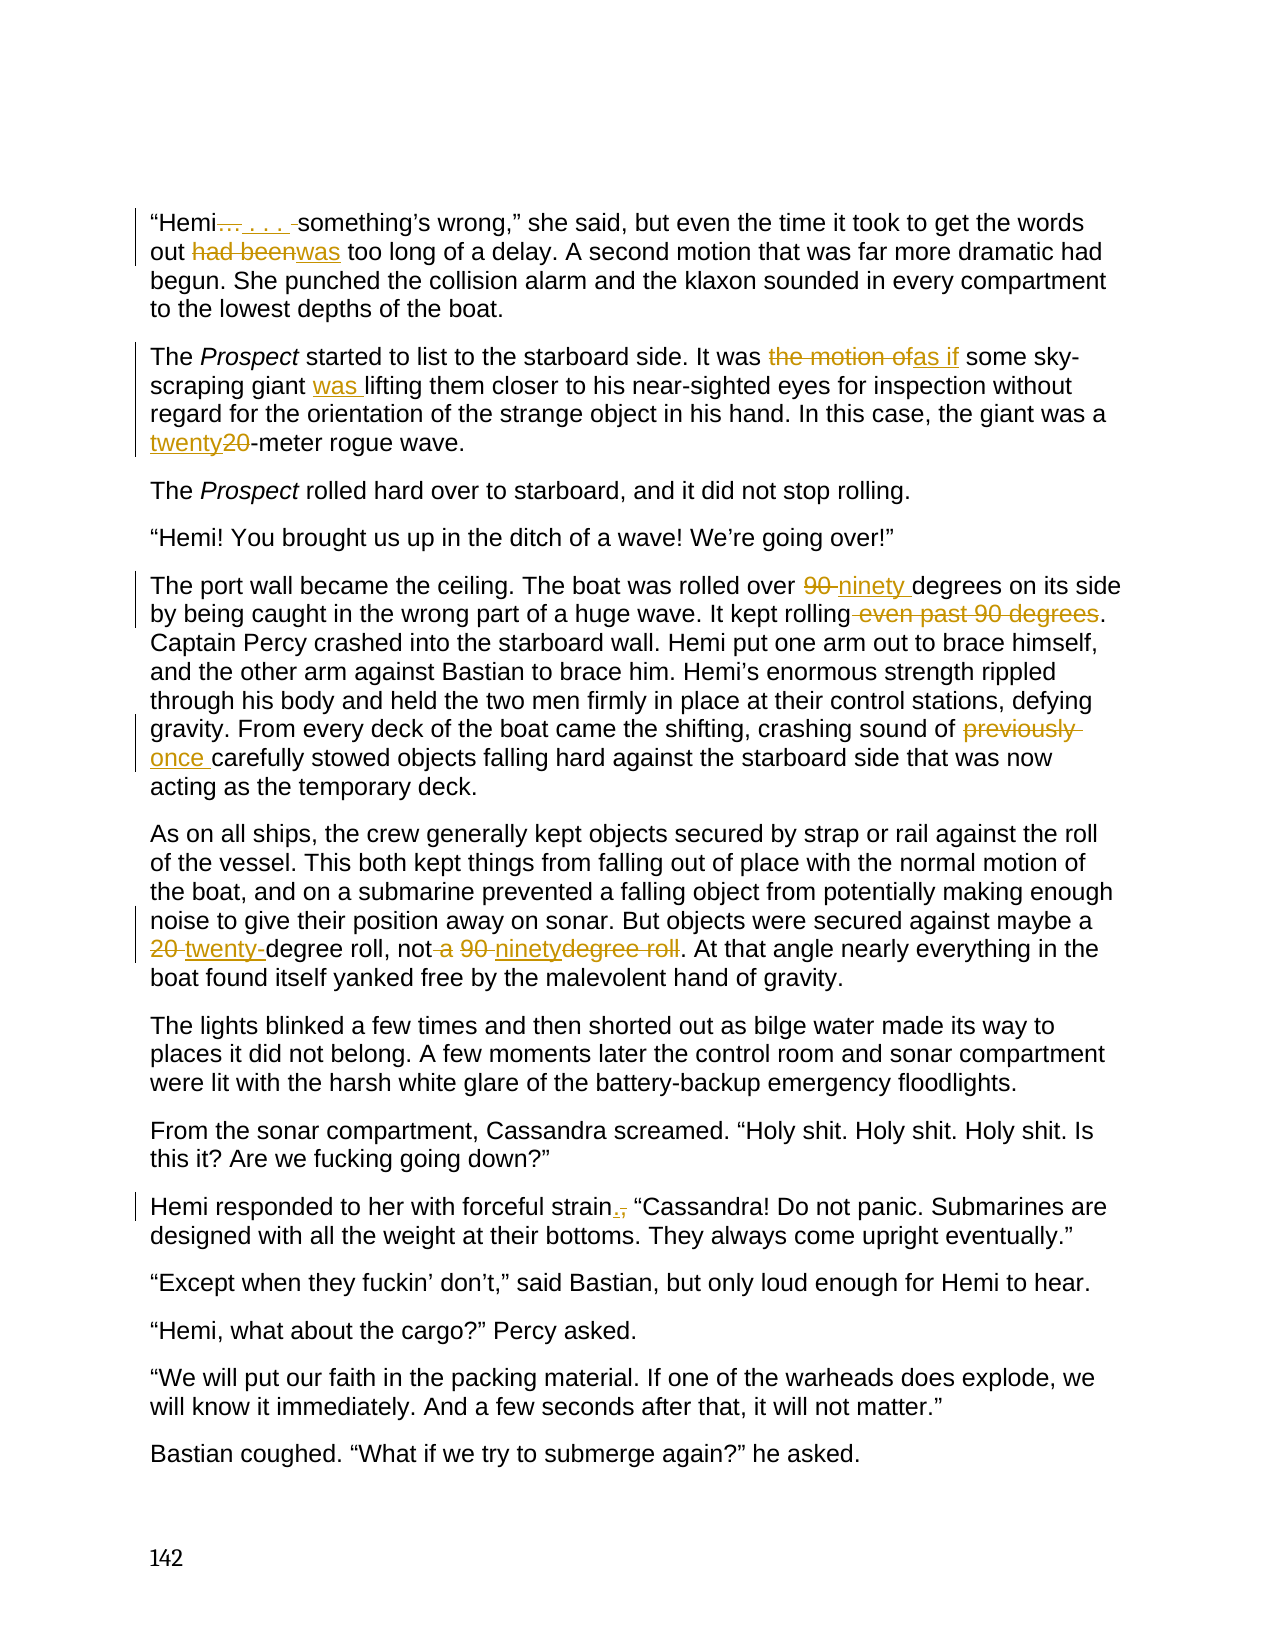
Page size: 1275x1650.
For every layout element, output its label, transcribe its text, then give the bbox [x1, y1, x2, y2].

text From the sonar compartment, Cassandra screamed. “Holy shit. Holy shit. Holy shit. Is this it? Are we fucking going down?” [150, 1116, 1125, 1173]
text The Prospect rolled hard over to starboard, and it did not stop rolling. [150, 476, 1125, 504]
text Hemi responded to her with forceful strain. “Cassandra! Do not panic. Submarines are designed with all the weight at their bottoms. They always come upright eventually.” [150, 1192, 1125, 1249]
text “Hemi . . . something’s wrong,” she said, but even the time it took to get the words out was too long of a delay. A second motion that was far more dramatic had begun. She punched the collision alarm and the klaxon sounded in every compartment to the lowest depths of the boat. [150, 208, 1125, 323]
text The lights blinked a few times and then shorted out as bilge water made its way to places it did not belong. A few moments later the control room and sonar compartment were lit with the harsh white glare of the battery-backup emergency floodlights. [150, 1011, 1125, 1097]
text “Hemi, what about the cargo?” Percy asked. [150, 1316, 1125, 1344]
text Bastian coughed. “What if we try to submerge again?” he asked. [150, 1439, 1125, 1468]
text As on all ships, the crew generally kept objects secured by strap or rail against the roll of the vessel. This both kept things from falling out of place with the normal motion of the boat, and on a submarine prevented a falling object from potentially making enough noise to give their position away on sonar. But objects were secured against maybe a twenty-degree roll, not ninety. At that angle nearly everything in the boat found itself yanked free by the malevolent hand of gravity. [150, 819, 1125, 992]
text “Hemi! You brought us up in the ditch of a wave! We’re going over!” [150, 523, 1125, 552]
text The Prospect started to list to the starboard side. It was as if some sky-scraping giant was lifting them closer to his near-sighted eyes for inspection without regard for the orientation of the strange object in his hand. In this case, the giant was a twenty-meter rogue wave. [150, 342, 1125, 457]
text The port wall became the ceiling. The boat was rolled over ninety degrees on its side by being caught in the wrong part of a huge wave. It kept rolling. Captain Percy crashed into the starboard wall. Hemi put one arm out to brace himself, and the other arm against Bastian to brace him. Hemi’s enormous strength rippled through his body and held the two men firmly in place at their control stations, defying gravity. From every deck of the boat came the shifting, crashing sound of once carefully stowed objects falling hard against the starboard side that was now acting as the temporary deck. [150, 571, 1125, 801]
text “We will put our faith in the packing material. If one of the warheads does explode, we will know it immediately. And a few seconds after that, it will not matter.” [150, 1363, 1125, 1421]
text “Except when they fuckin’ don’t,” said Bastian, but only loud enough for Hemi to hear. [150, 1268, 1125, 1297]
